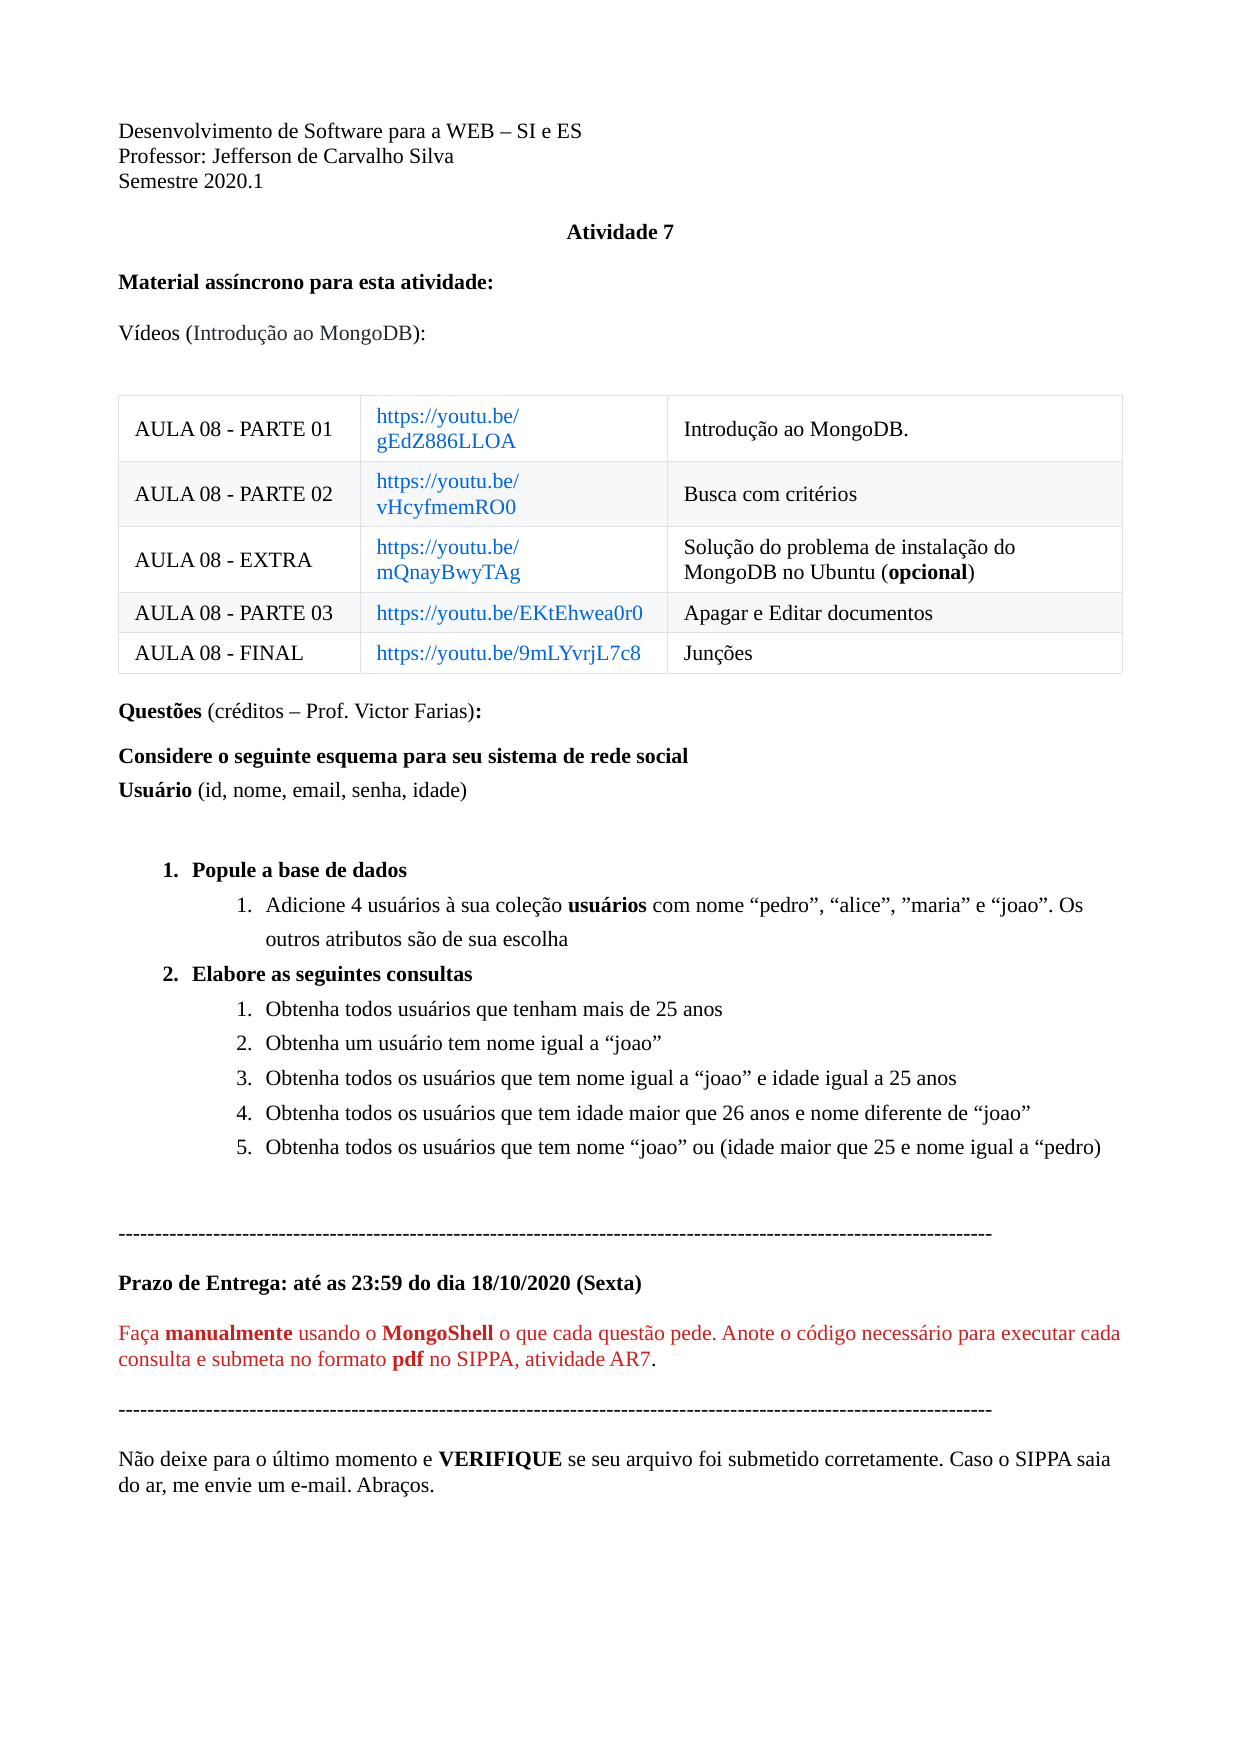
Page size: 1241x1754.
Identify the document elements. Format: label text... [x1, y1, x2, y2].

text Professor: Jefferson de Carvalho Silva [118, 143, 1122, 168]
table_cell AULA 08 - PARTE 02 [119, 462, 360, 526]
list Obtenha todos os usuários que tem nome “joao” ou (idade maior que 25 e nome igual a “pedro) [236, 1134, 1122, 1159]
text ------------------------------------------------------------------------------------------------------------------------ [118, 1396, 1122, 1421]
text ------------------------------------------------------------------------------------------------------------------------ [118, 1219, 1122, 1245]
text Atividade 7 [118, 219, 1122, 244]
text Desenvolvimento de Software para a WEB – SI e ES [118, 118, 1122, 143]
text Faça manualmente usando o MongoShell o que cada questão pede. Anote o código necessário para executar cada consulta e submeta no formato pdf no SIPPA, atividade AR7. [118, 1320, 1122, 1371]
table_header AULA 08 - PARTE 01 [119, 396, 360, 461]
table_cell https://youtu.be/mQnayBwyTAg [361, 527, 667, 592]
table_cell https://youtu.be/vHcyfmemRO0 [361, 462, 667, 526]
text Vídeos (Introdução ao MongoDB): [118, 320, 1122, 345]
table_cell AULA 08 - FINAL [119, 633, 360, 673]
list Obtenha todos usuários que tenham mais de 25 anos [236, 996, 1122, 1021]
table_cell Solução do problema de instalação do MongoDB no Ubuntu (opcional) [668, 527, 1122, 592]
list Obtenha todos os usuários que tem idade maior que 26 anos e nome diferente de “joao” [236, 1100, 1122, 1125]
text Considere o seguinte esquema para seu sistema de rede social [118, 743, 1122, 768]
table_cell Apagar e Editar documentos [668, 593, 1122, 632]
table_cell Busca com critérios [668, 462, 1122, 526]
list Elabore as seguintes consultas [162, 961, 1122, 986]
table_header https://youtu.be/gEdZ886LLOA [361, 396, 667, 461]
text Material assíncrono para esta atividade: [118, 269, 1122, 294]
list Adicione 4 usuários à sua coleção usuários com nome “pedro”, “alice”, ”maria” e “joao”. Os outros atributos são de sua escolha [236, 892, 1122, 951]
table_header Introdução ao MongoDB. [668, 396, 1122, 461]
table_cell Junções [668, 633, 1122, 673]
table_cell AULA 08 - EXTRA [119, 527, 360, 592]
text Prazo de Entrega: até as 23:59 do dia 18/10/2020 (Sexta) [118, 1270, 1122, 1295]
text Semestre 2020.1 [118, 168, 1122, 194]
text Não deixe para o último momento e VERIFIQUE se seu arquivo foi submetido corretamente. Caso o SIPPA saia do ar, me envie um e-mail. Abraços. [118, 1446, 1122, 1497]
table_cell AULA 08 - PARTE 03 [119, 593, 360, 632]
list Popule a base de dados [162, 857, 1122, 882]
table_cell https://youtu.be/9mLYvrjL7c8 [361, 633, 667, 673]
list Obtenha um usuário tem nome igual a “joao” [236, 1030, 1122, 1056]
text Usuário (id, nome, email, senha, idade) [118, 777, 1122, 803]
list Obtenha todos os usuários que tem nome igual a “joao” e idade igual a 25 anos [236, 1065, 1122, 1090]
text Questões (créditos – Prof. Victor Farias): [118, 698, 1122, 723]
table_cell https://youtu.be/EKtEhwea0r0 [361, 593, 667, 632]
